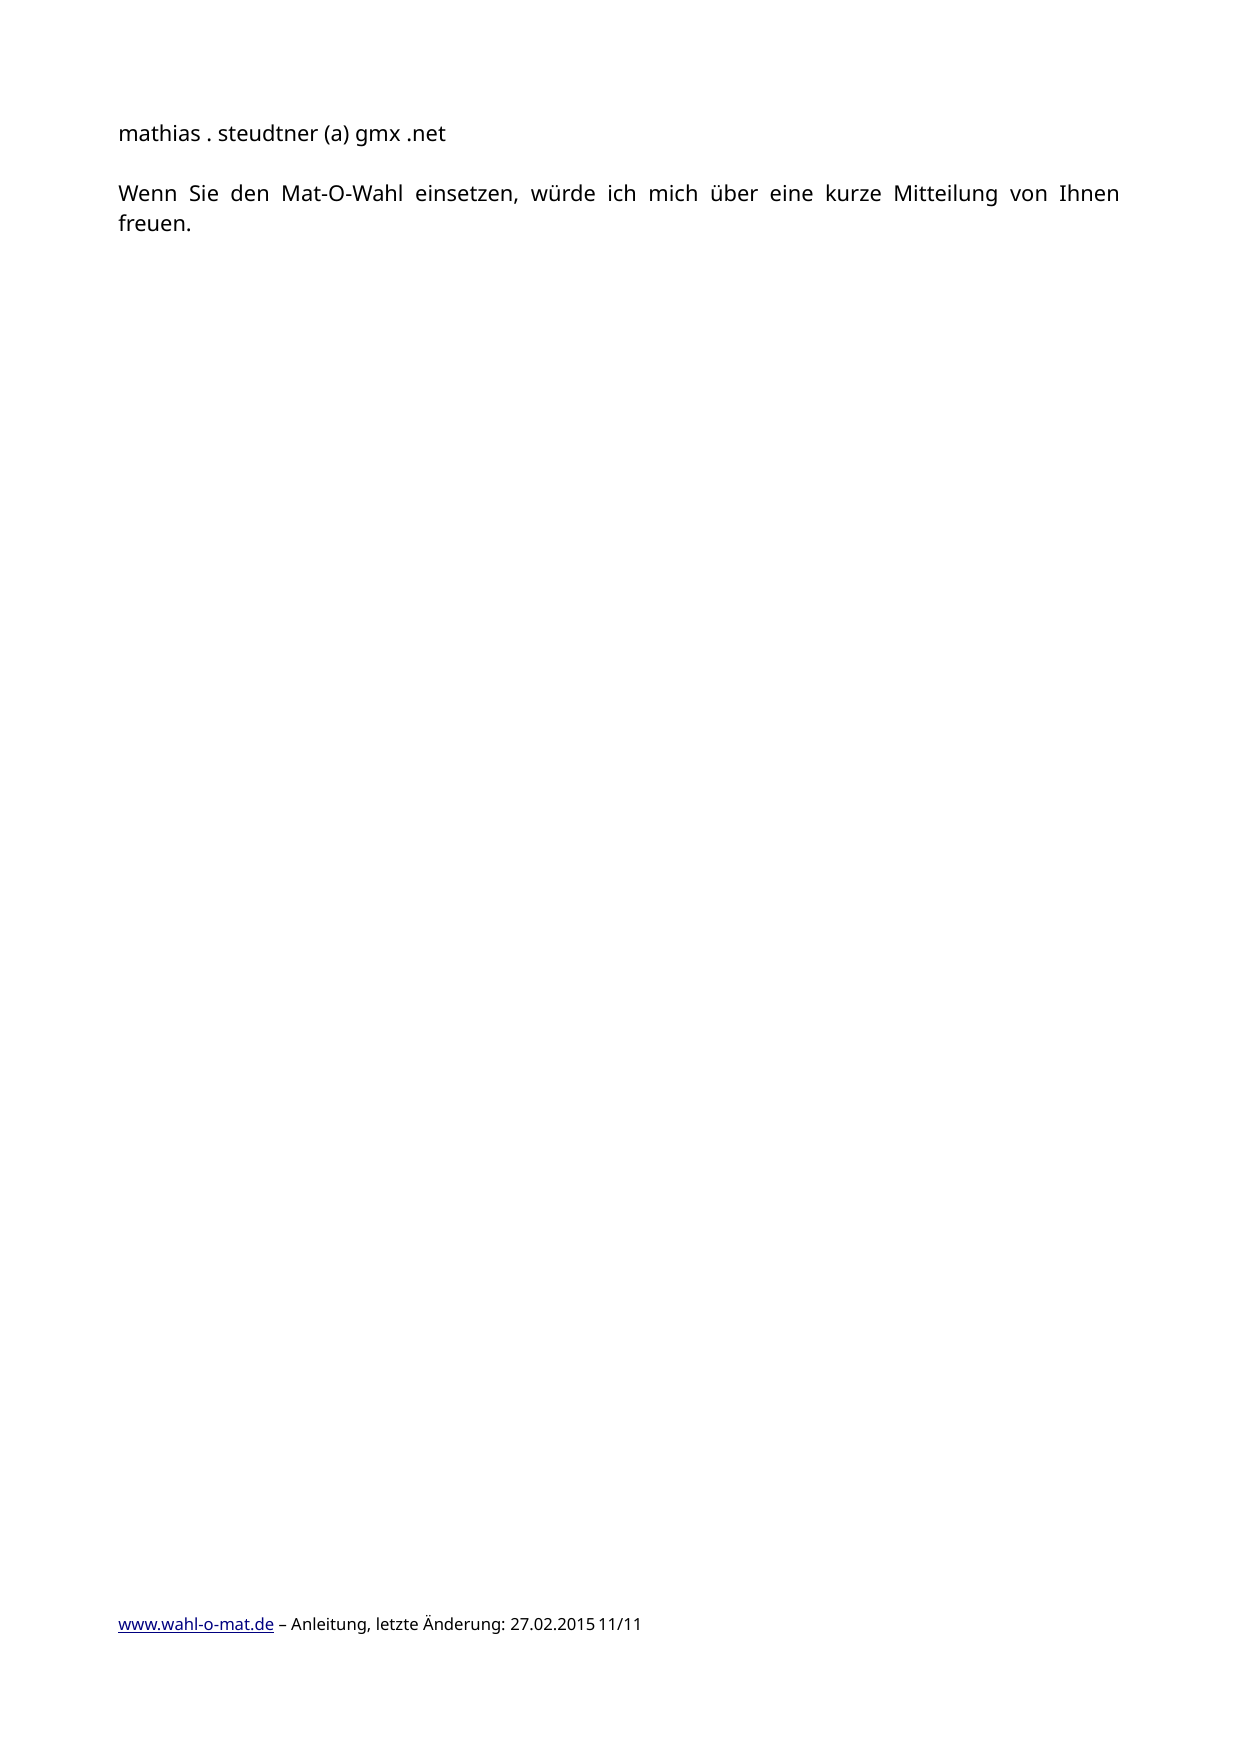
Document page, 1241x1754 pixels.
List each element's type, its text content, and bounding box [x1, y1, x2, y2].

text mathias . steudtner (a) gmx .net [118, 118, 1122, 148]
text Wenn Sie den Mat-O-Wahl einsetzen, würde ich mich über eine kurze Mitteilung von Ihnen freuen. [118, 178, 1122, 237]
